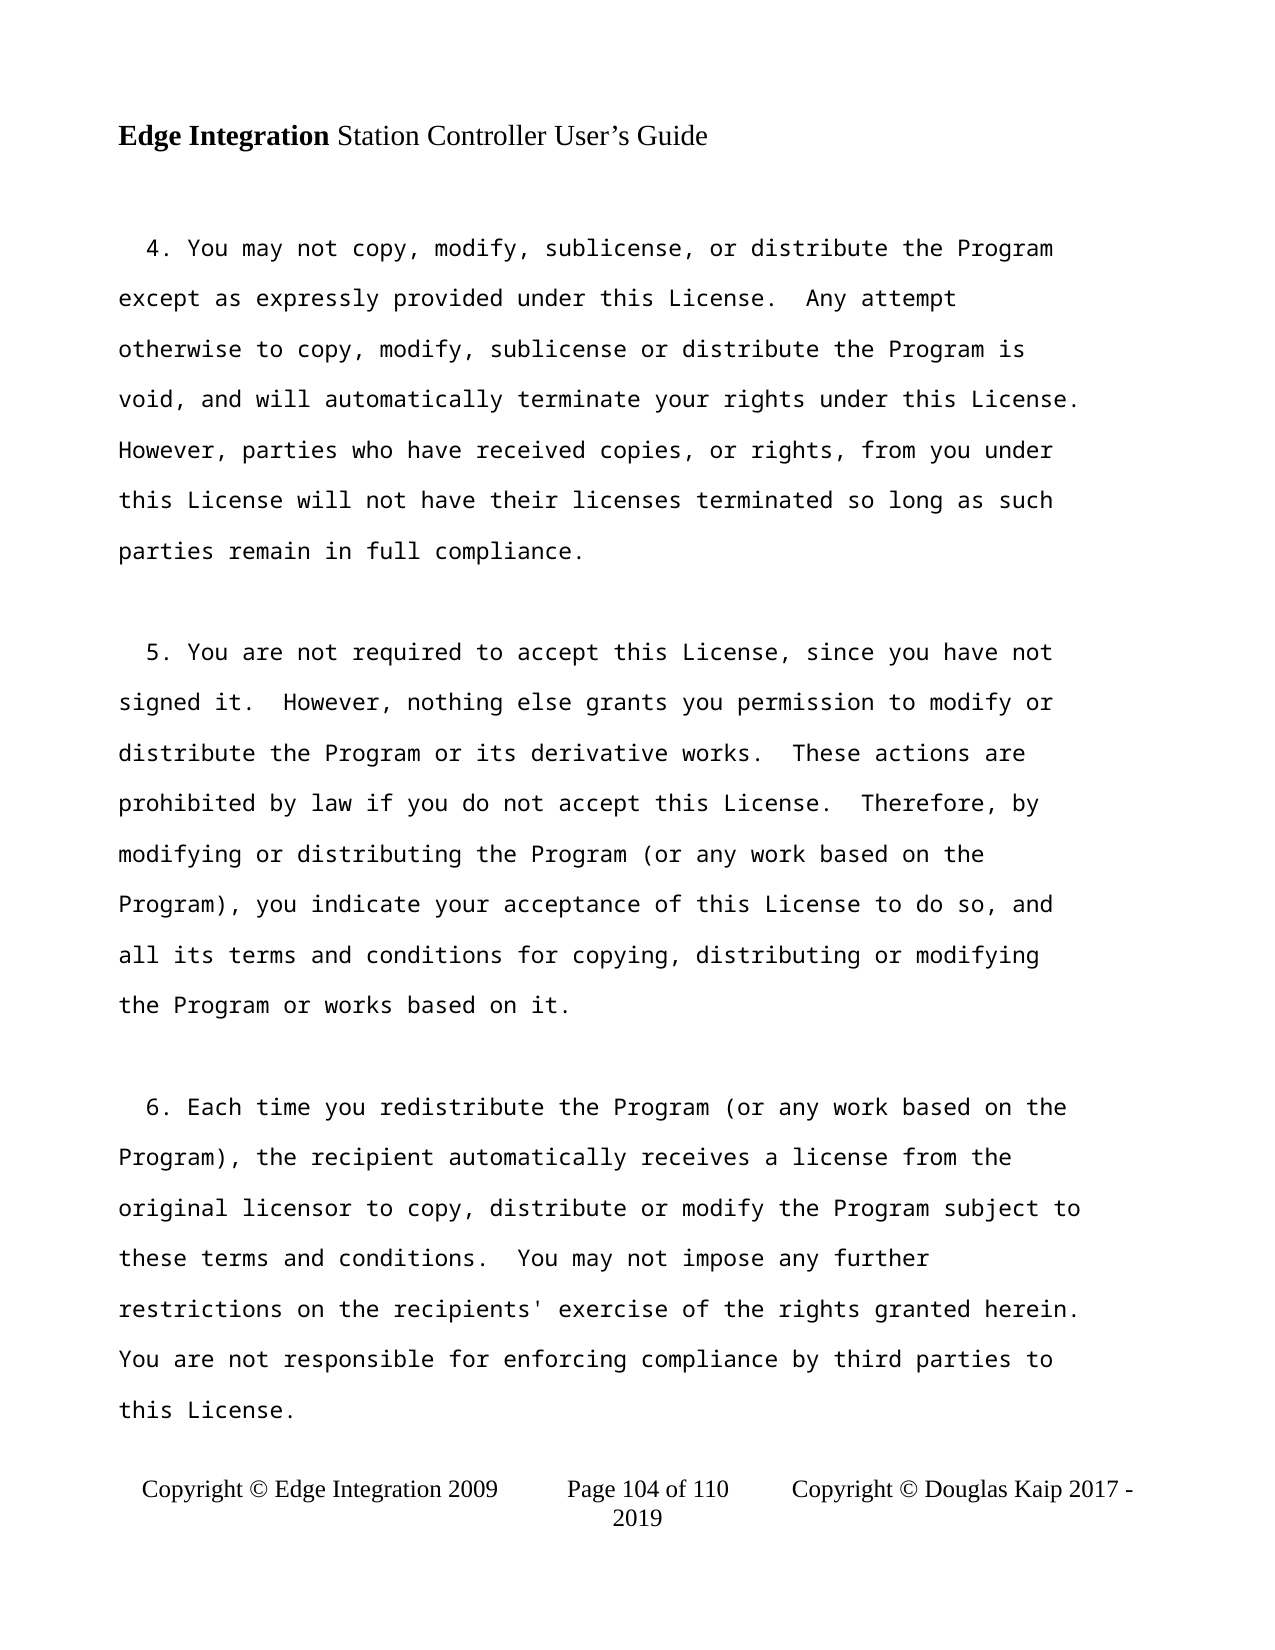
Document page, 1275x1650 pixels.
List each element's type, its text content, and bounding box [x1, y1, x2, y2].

text otherwise to copy, modify, sublicense or distribute the Program is [118, 333, 1157, 364]
text original licensor to copy, distribute or modify the Program subject to [118, 1192, 1157, 1223]
text signed it. However, nothing else grants you permission to modify or [118, 686, 1157, 718]
text parties remain in full compliance. [118, 535, 1157, 566]
text prohibited by law if you do not accept this License. Therefore, by [118, 787, 1157, 819]
text this License. [118, 1394, 1157, 1425]
text Program), the recipient automatically receives a license from the [118, 1141, 1157, 1172]
text distribute the Program or its derivative works. These actions are [118, 737, 1157, 768]
text void, and will automatically terminate your rights under this License. [118, 383, 1157, 414]
text You are not responsible for enforcing compliance by third parties to [118, 1343, 1157, 1374]
text this License will not have their licenses terminated so long as such [118, 484, 1157, 516]
text these terms and conditions. You may not impose any further [118, 1242, 1157, 1273]
text all its terms and conditions for copying, distributing or modifying [118, 939, 1157, 970]
text modifying or distributing the Program (or any work based on the [118, 838, 1157, 869]
text 5. You are not required to accept this License, since you have not [118, 636, 1157, 667]
text 4. You may not copy, modify, sublicense, or distribute the Program [118, 232, 1157, 263]
text restrictions on the recipients' exercise of the rights granted herein. [118, 1293, 1157, 1324]
text except as expressly provided under this License. Any attempt [118, 282, 1157, 313]
text 6. Each time you redistribute the Program (or any work based on the [118, 1091, 1157, 1122]
text However, parties who have received copies, or rights, from you under [118, 434, 1157, 465]
text the Program or works based on it. [118, 989, 1157, 1021]
text Program), you indicate your acceptance of this License to do so, and [118, 888, 1157, 920]
